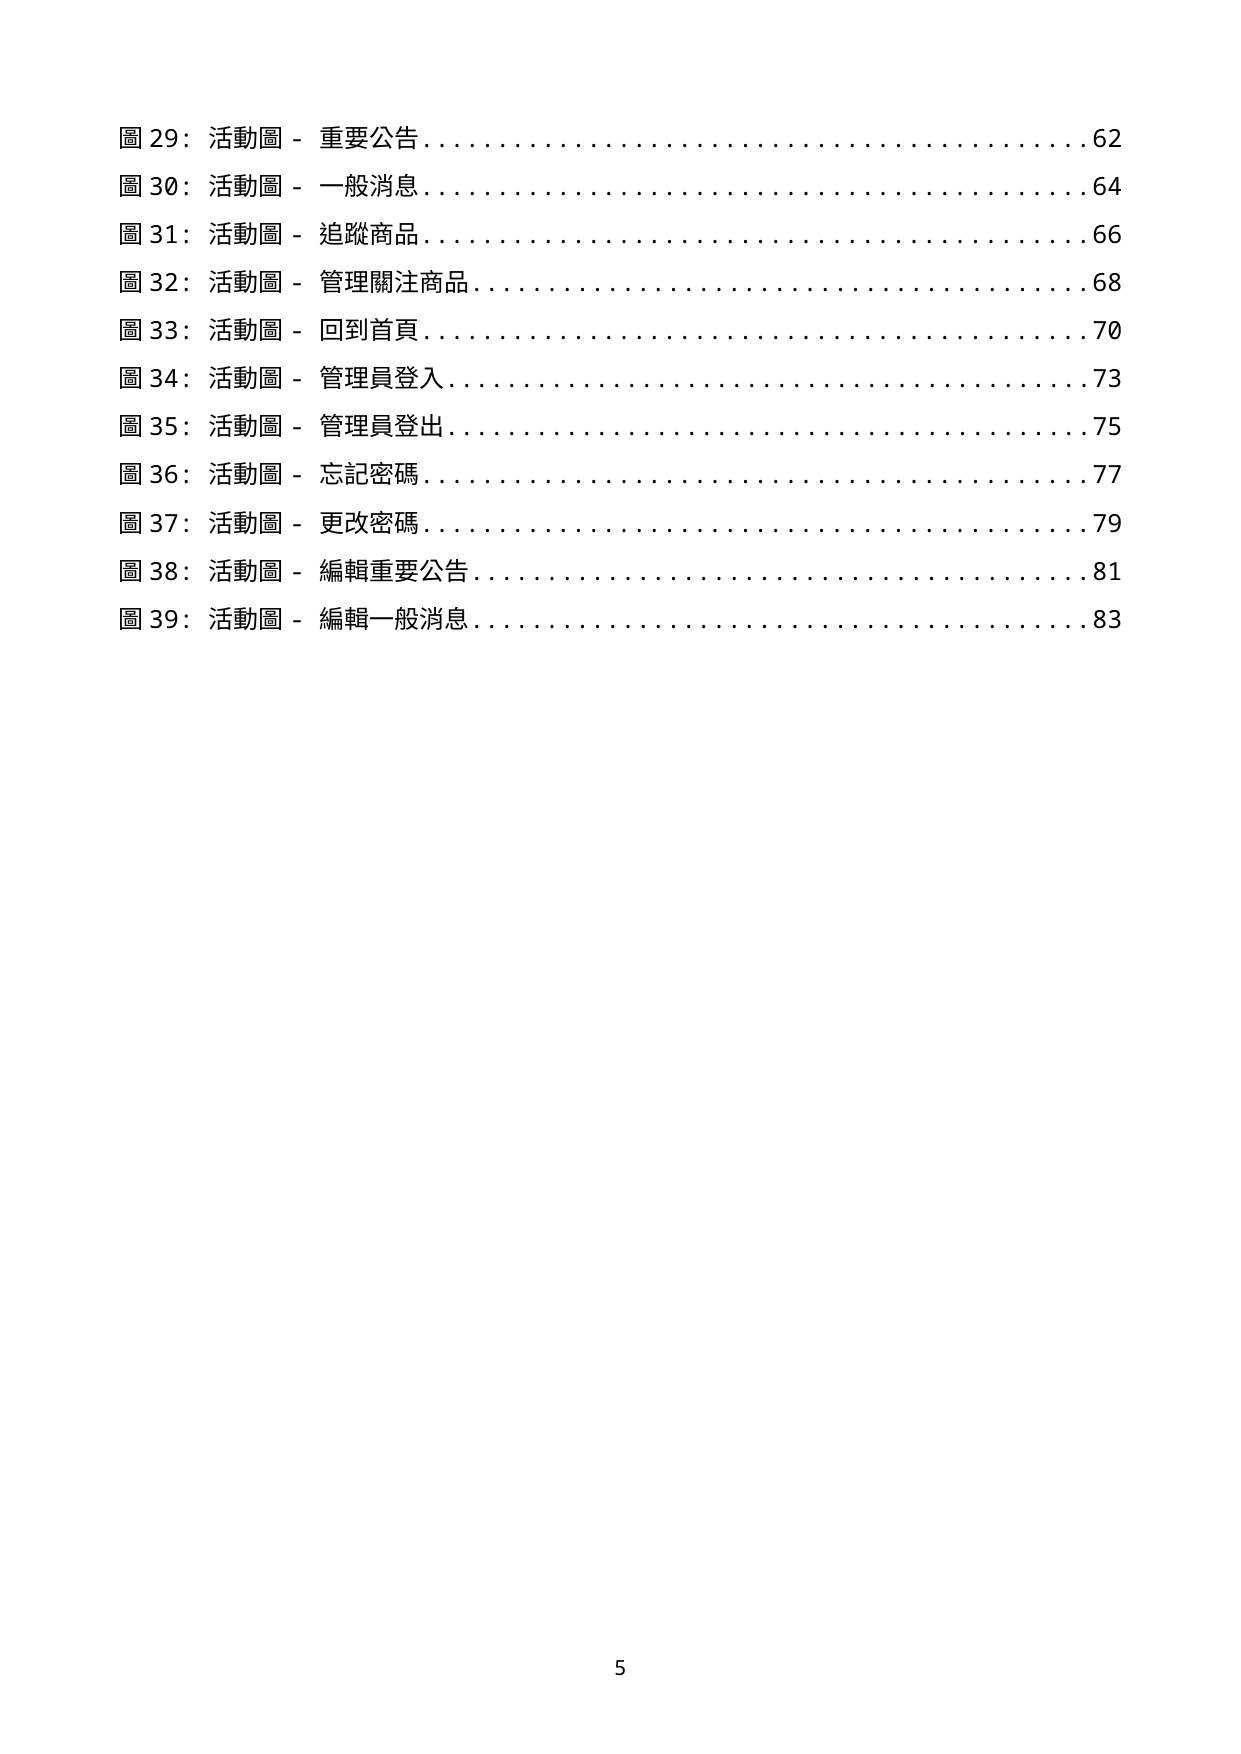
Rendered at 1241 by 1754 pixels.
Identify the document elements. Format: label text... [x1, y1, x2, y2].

text 圖 36: 活動圖 - 忘記密碼 77 [118, 455, 1122, 491]
text 圖 32: 活動圖 - 管理關注商品 68 [118, 262, 1122, 299]
text 圖 37: 活動圖 - 更改密碼 79 [118, 503, 1122, 539]
text 圖 33: 活動圖 - 回到首頁 70 [118, 311, 1122, 347]
text 圖 35: 活動圖 - 管理員登出 75 [118, 407, 1122, 443]
text 圖 31: 活動圖 - 追蹤商品 66 [118, 214, 1122, 251]
text 圖 30: 活動圖 - 一般消息 64 [118, 166, 1122, 202]
text 圖 34: 活動圖 - 管理員登入 73 [118, 359, 1122, 395]
text 圖 29: 活動圖 - 重要公告 62 [118, 118, 1122, 154]
text 圖 38: 活動圖 - 編輯重要公告 81 [118, 551, 1122, 587]
text 圖 39: 活動圖 - 編輯一般消息 83 [118, 599, 1122, 636]
